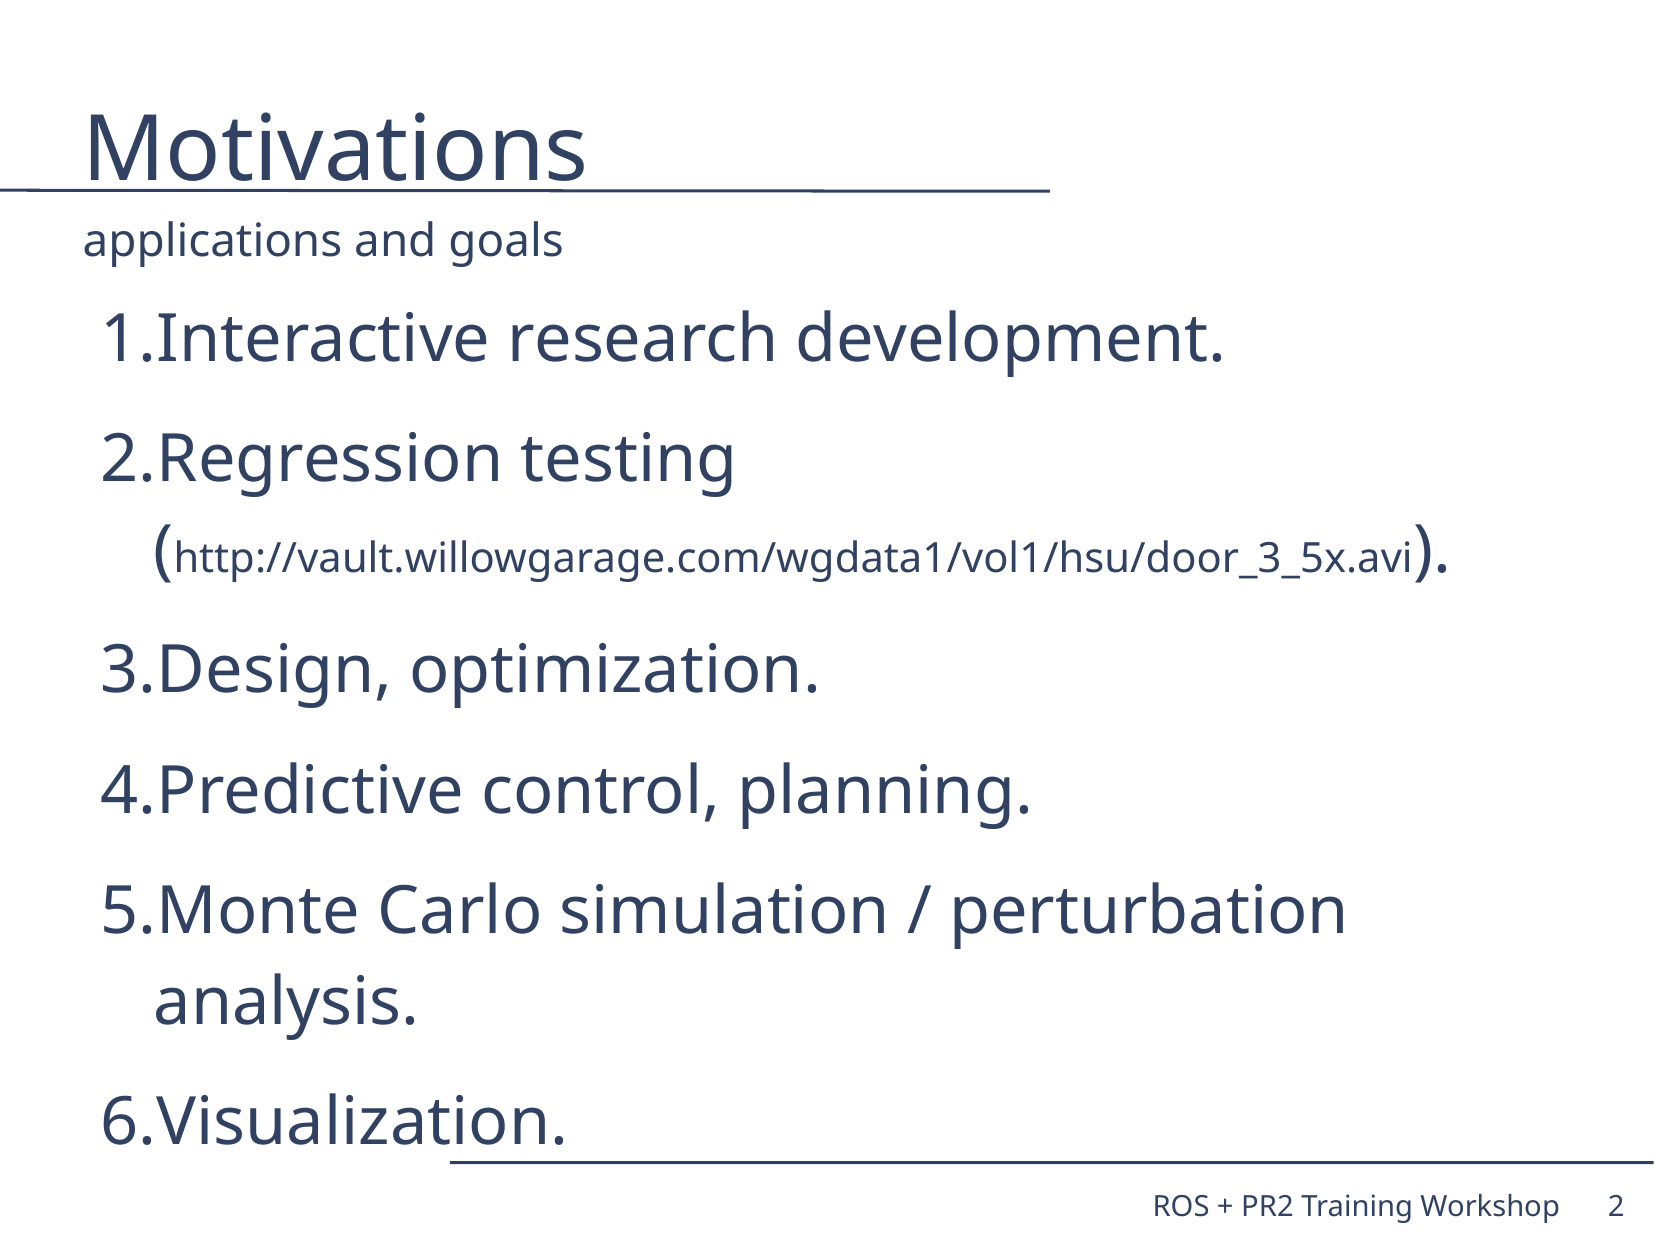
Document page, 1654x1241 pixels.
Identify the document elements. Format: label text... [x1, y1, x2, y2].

title Motivations applications and goals [82, 73, 1571, 281]
list Interactive research development. Regression testing (http://vault.willowgarage.com/wgdata1/vol1/hsu/door_3_5x.avi). Design, optimization. Predictive control, planning. Monte Carlo simulation / perturbation analysis. Visualization. [82, 290, 1571, 1109]
